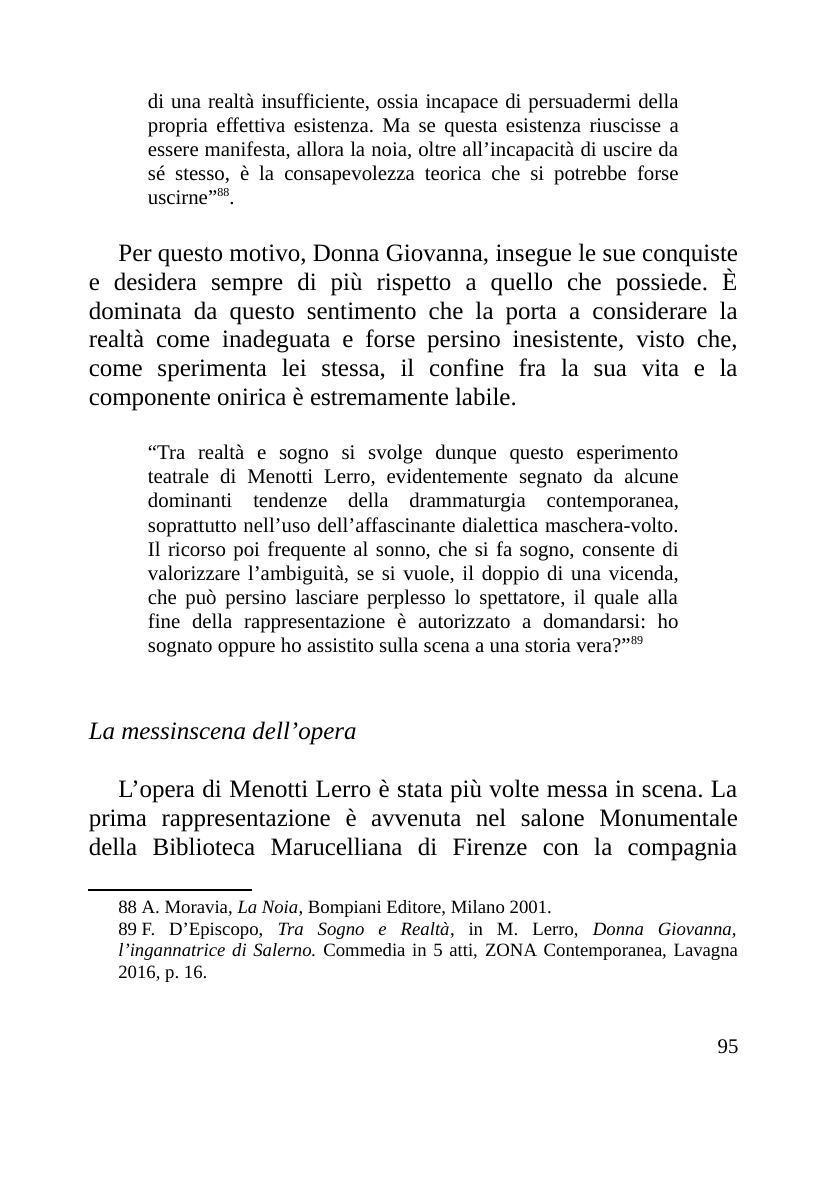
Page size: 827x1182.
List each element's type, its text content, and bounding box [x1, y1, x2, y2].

text A. Moravia, La Noia, Bompiani Editore, Milano 2001. [118, 896, 738, 918]
text di una realtà insufficiente, ossia incapace di persuadermi della propria effettiva esistenza. Ma se questa esistenza riuscisse a essere manifesta, allora la noia, oltre all’incapacità di uscire da sé stesso, è la consapevolezza teorica che si potrebbe forse uscirne”. [148, 88, 679, 209]
text F. D’Episcopo, Tra Sogno e Realtà, in M. Lerro, Donna Giovanna, l’ingannatrice di Salerno. Commedia in 5 atti, Zona Contemporanea, Lavagna 2016, p. 16. [118, 918, 738, 982]
subtitle La messinscena dell’opera [88, 716, 738, 745]
text L’opera di Menotti Lerro è stata più volte messa in scena. La prima rappresentazione è avvenuta nel salone Monumentale della Biblioteca Marucelliana di Firenze con la compagnia [88, 774, 738, 860]
text Per questo motivo, Donna Giovanna, insegue le sue conquiste e desidera sempre di più rispetto a quello che possiede. È dominata da questo sentimento che la porta a considerare la realtà come inadeguata e forse persino inesistente, visto che, come sperimenta lei stessa, il confine fra la sua vita e la componente onirica è estremamente labile. [88, 238, 738, 411]
text “Tra realtà e sogno si svolge dunque questo esperimento teatrale di Menotti Lerro, evidentemente segnato da alcune dominanti tendenze della drammaturgia contemporanea, soprattutto nell’uso dell’affascinante dialettica maschera-volto. Il ricorso poi frequente al sonno, che si fa sogno, consente di valorizzare l’ambiguità, se si vuole, il doppio di una vicenda, che può persino lasciare perplesso lo spettatore, il quale alla fine della rappresentazione è autorizzato a domandarsi: ho sognato oppure ho assistito sulla scena a una storia vera?” [148, 440, 679, 657]
